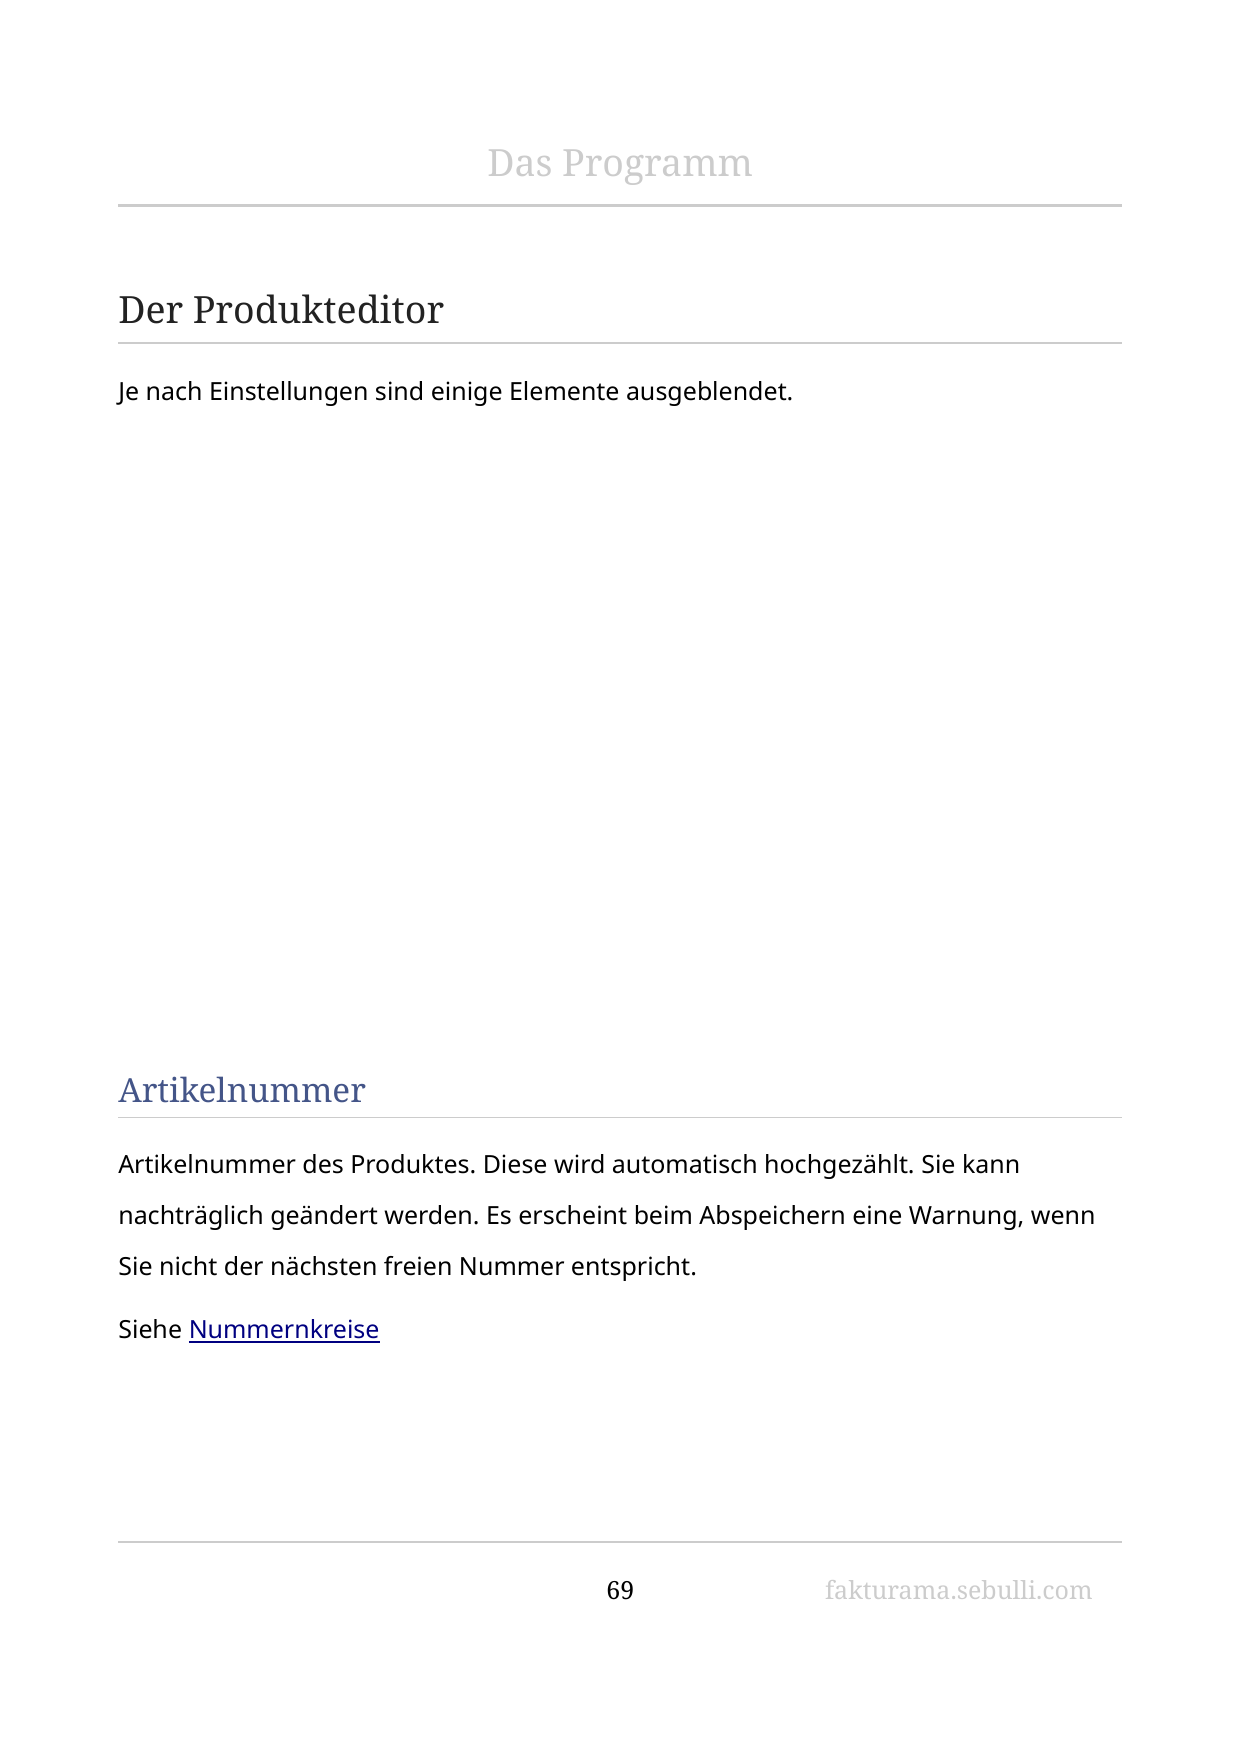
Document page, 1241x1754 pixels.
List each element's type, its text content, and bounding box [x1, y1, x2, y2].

text Siehe Nummernkreise [118, 1312, 1122, 1346]
text Artikelnummer des Produktes. Diese wird automatisch hochgezählt. Sie kann nachträglich geändert werden. Es erscheint beim Abspeichern eine Warnung, wenn Sie nicht der nächsten freien Nummer entspricht. [118, 1146, 1122, 1283]
text Je nach Einstellungen sind einige Elemente ausgeblendet. [118, 373, 1122, 407]
subtitle Artikelnummer [118, 1067, 1122, 1117]
subtitle Der Produkteditor [118, 283, 1122, 342]
